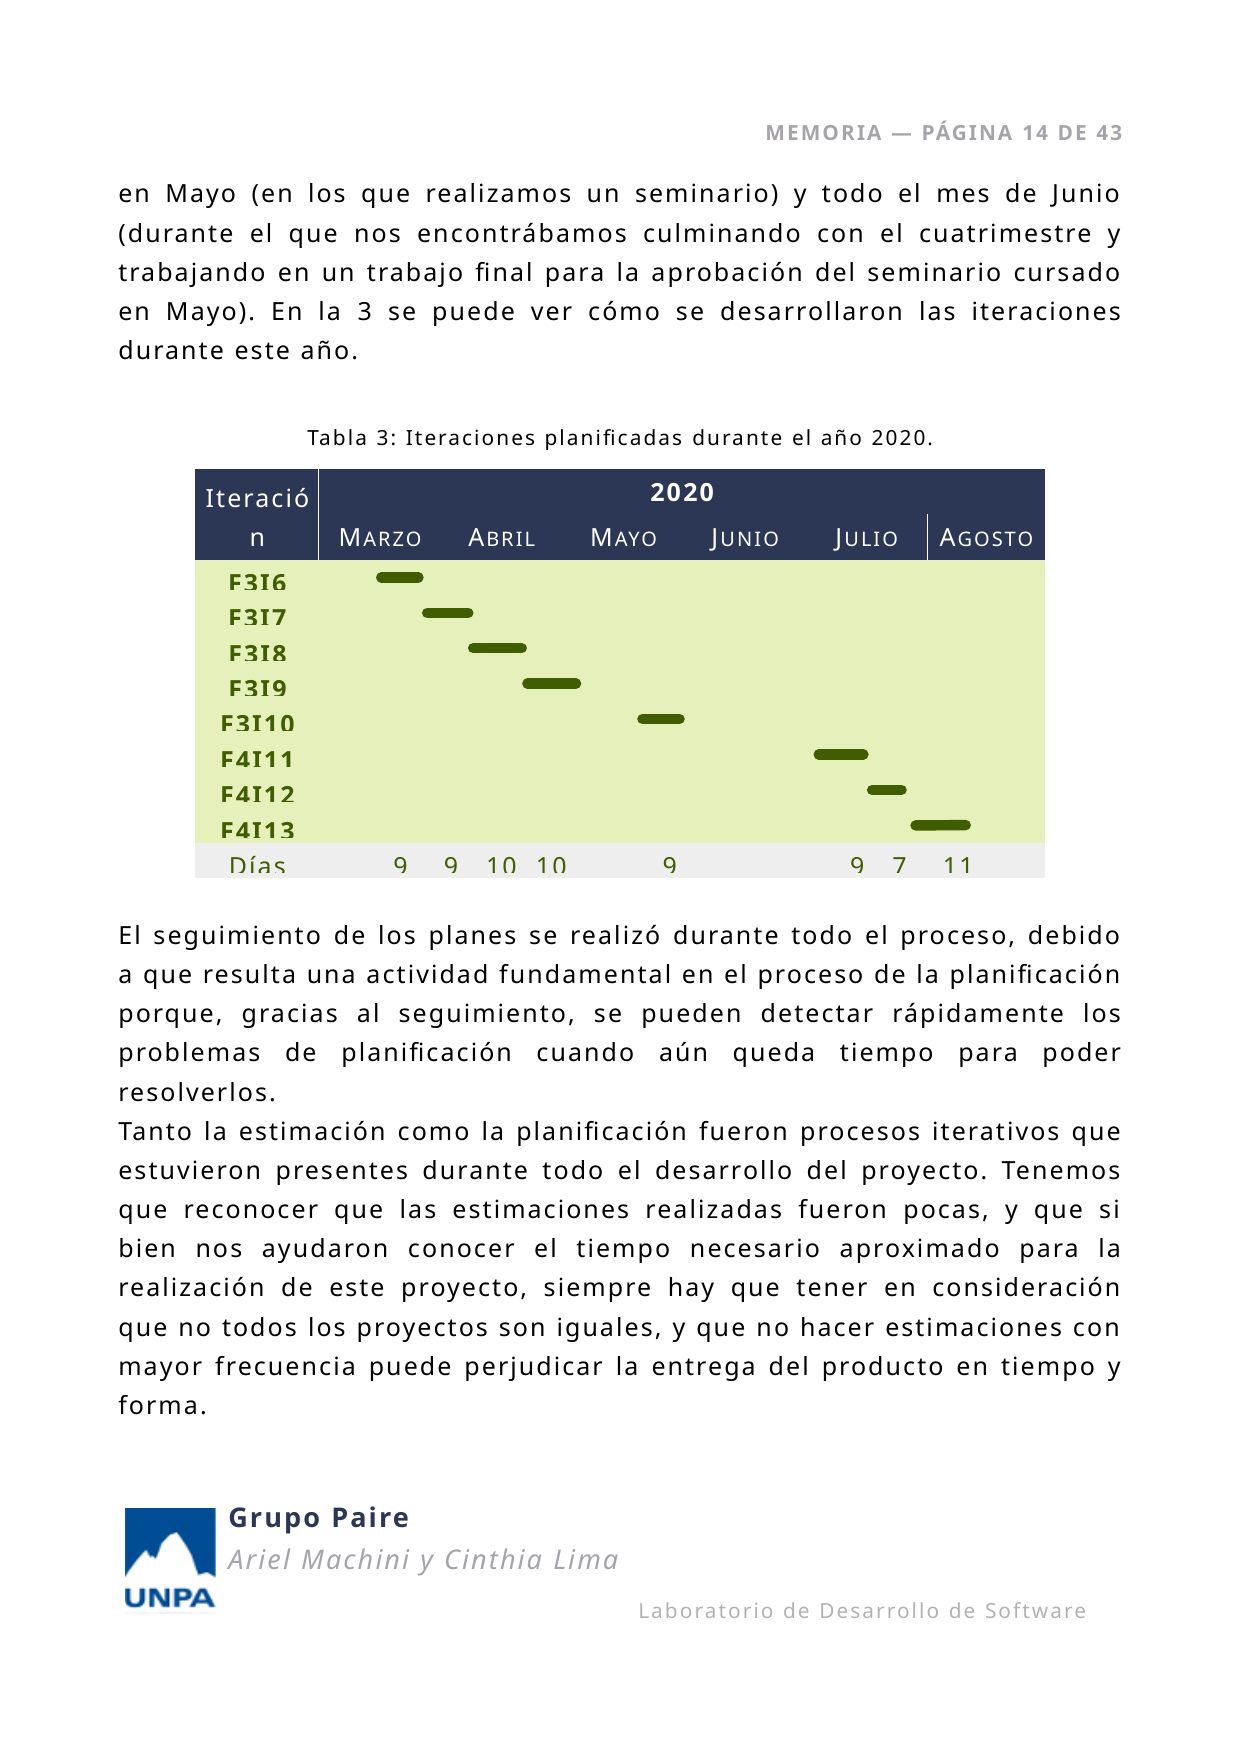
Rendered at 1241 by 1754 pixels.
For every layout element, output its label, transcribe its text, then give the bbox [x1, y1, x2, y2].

table_cell Abril [441, 514, 562, 560]
table_cell Agosto [928, 514, 1045, 560]
table_cell [319, 560, 1045, 595]
table_cell F3I7 [195, 595, 319, 631]
text Tabla 3: Iteraciones planificadas durante el año 2020. [118, 423, 1122, 452]
table_header 2020 [319, 469, 1045, 514]
table_cell Julio [806, 514, 927, 560]
table_cell F3I9 [195, 666, 319, 701]
text El seguimiento de los planes se realizó durante todo el proceso, debido a que resulta una actividad fundamental en el proceso de la planificación porque, gracias al seguimiento, se pueden detectar rápidamente los problemas de planificación cuando aún queda tiempo para poder resolverlos. [118, 918, 1122, 1108]
table_cell [319, 631, 1045, 666]
table_cell Marzo [319, 514, 441, 560]
table_cell [319, 737, 1045, 772]
table_cell [319, 595, 1045, 631]
picture [125, 1508, 216, 1614]
table_cell [319, 701, 1045, 737]
table_cell Días [195, 843, 319, 878]
table_header Iteración [195, 469, 318, 560]
table_cell Junio [684, 514, 806, 560]
table_cell [319, 666, 1045, 701]
text Tanto la estimación como la planificación fueron procesos iterativos que estuvieron presentes durante todo el desarrollo del proyecto. Tenemos que reconocer que las estimaciones realizadas fueron pocas, y que si bien nos ayudaron conocer el tiempo necesario aproximado para la realización de este proyecto, siempre hay que tener en consideración que no todos los proyectos son iguales, y que no hacer estimaciones con mayor frecuencia puede perjudicar la entrega del producto en tiempo y forma. [118, 1113, 1122, 1422]
table_cell 9 9 10 10 9 9 7 11 [319, 843, 1045, 878]
table_cell [319, 808, 1045, 843]
text en Mayo (en los que realizamos un seminario) y todo el mes de Junio (durante el que nos encontrábamos culminando con el cuatrimestre y trabajando en un trabajo final para la aprobación del seminario cursado en Mayo). En la 3 se puede ver cómo se desarrollaron las iteraciones durante este año. [118, 176, 1122, 367]
table_cell F4I12 [195, 772, 319, 808]
table_cell F3I10 [195, 701, 319, 737]
table_cell F3I6 [195, 560, 319, 595]
table_cell Mayo [562, 514, 684, 560]
table_cell [319, 772, 1045, 808]
table_cell F4I11 [195, 737, 319, 772]
table_cell F4I13 [195, 808, 319, 843]
table_cell F3I8 [195, 631, 319, 666]
